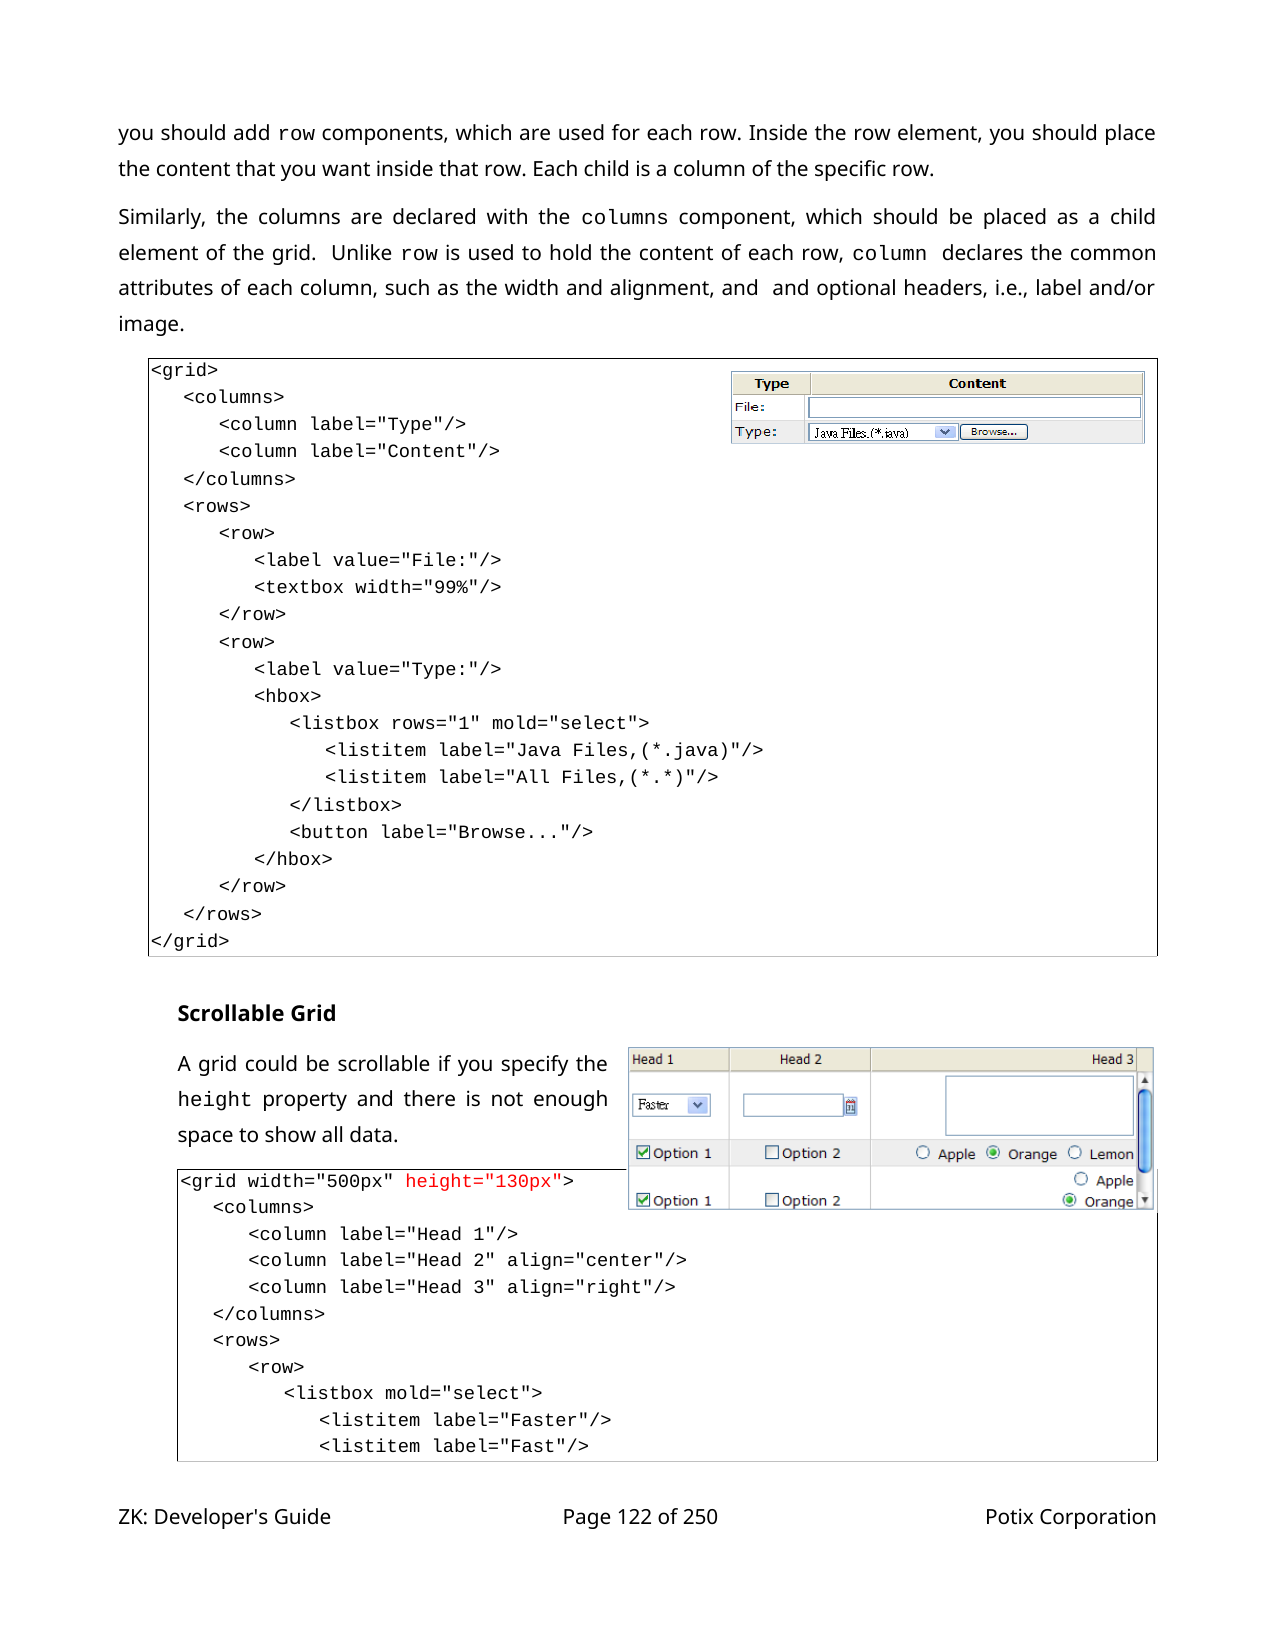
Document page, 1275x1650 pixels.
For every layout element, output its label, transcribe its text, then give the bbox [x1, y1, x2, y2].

text <button label="Browse..."/> [149, 820, 1157, 844]
text <listitem label="Java Files,(*.java)"/> [149, 738, 1157, 762]
text [1148, 385, 1157, 409]
text </row> [149, 874, 1157, 898]
text <hbox> [149, 684, 1157, 708]
text <row> [149, 521, 1157, 545]
text <columns> [149, 385, 731, 409]
subtitle Scrollable Grid [177, 998, 1157, 1028]
text <textbox width="99%"/> [149, 575, 1157, 599]
text <label value="File:"/> [149, 548, 1157, 572]
text A grid could be scrollable if you specify the height property and there is not enough space to show all data. [177, 1049, 626, 1148]
text </hbox> [149, 847, 1157, 871]
text <rows> [149, 493, 1157, 518]
text <grid width="500px" height="130px"> <columns> <column label="Head 1"/> <column label="Head 2" align="center"/> <column label="Head 3" align="right"/> </columns> <rows> <row> <listbox mold="select"> <listitem label="Faster"/> <listitem label="Fast"/> [178, 1170, 1157, 1461]
text Similarly, the columns are declared with the columns component, which should be placed as a child element of the grid. Unlike row is used to hold the content of each row, column declares the common attributes of each column, such as the width and alignment, and and optional headers, i.e., label and/or image. [118, 202, 1157, 337]
picture [626, 1046, 1158, 1213]
text <row> [149, 629, 1157, 654]
text <listbox rows="1" mold="select"> [149, 711, 1157, 735]
text </columns> [149, 466, 1157, 491]
text <listitem label="All Files,(*.*)"/> [149, 765, 1157, 790]
text <column label="Type"/> [149, 412, 731, 436]
text <label value="Type:"/> [149, 657, 1157, 681]
text </listbox> [149, 793, 1157, 817]
text <column label="Content"/> [149, 439, 1157, 463]
text </row> [149, 602, 1157, 627]
picture [731, 369, 1148, 444]
text </grid> [149, 928, 1157, 956]
text <grid> [149, 359, 1157, 382]
text you should add row components, which are used for each row. Inside the row element, you should place the content that you want inside that row. Each child is a column of the specific row. [118, 118, 1157, 182]
text </rows> [149, 901, 1157, 926]
